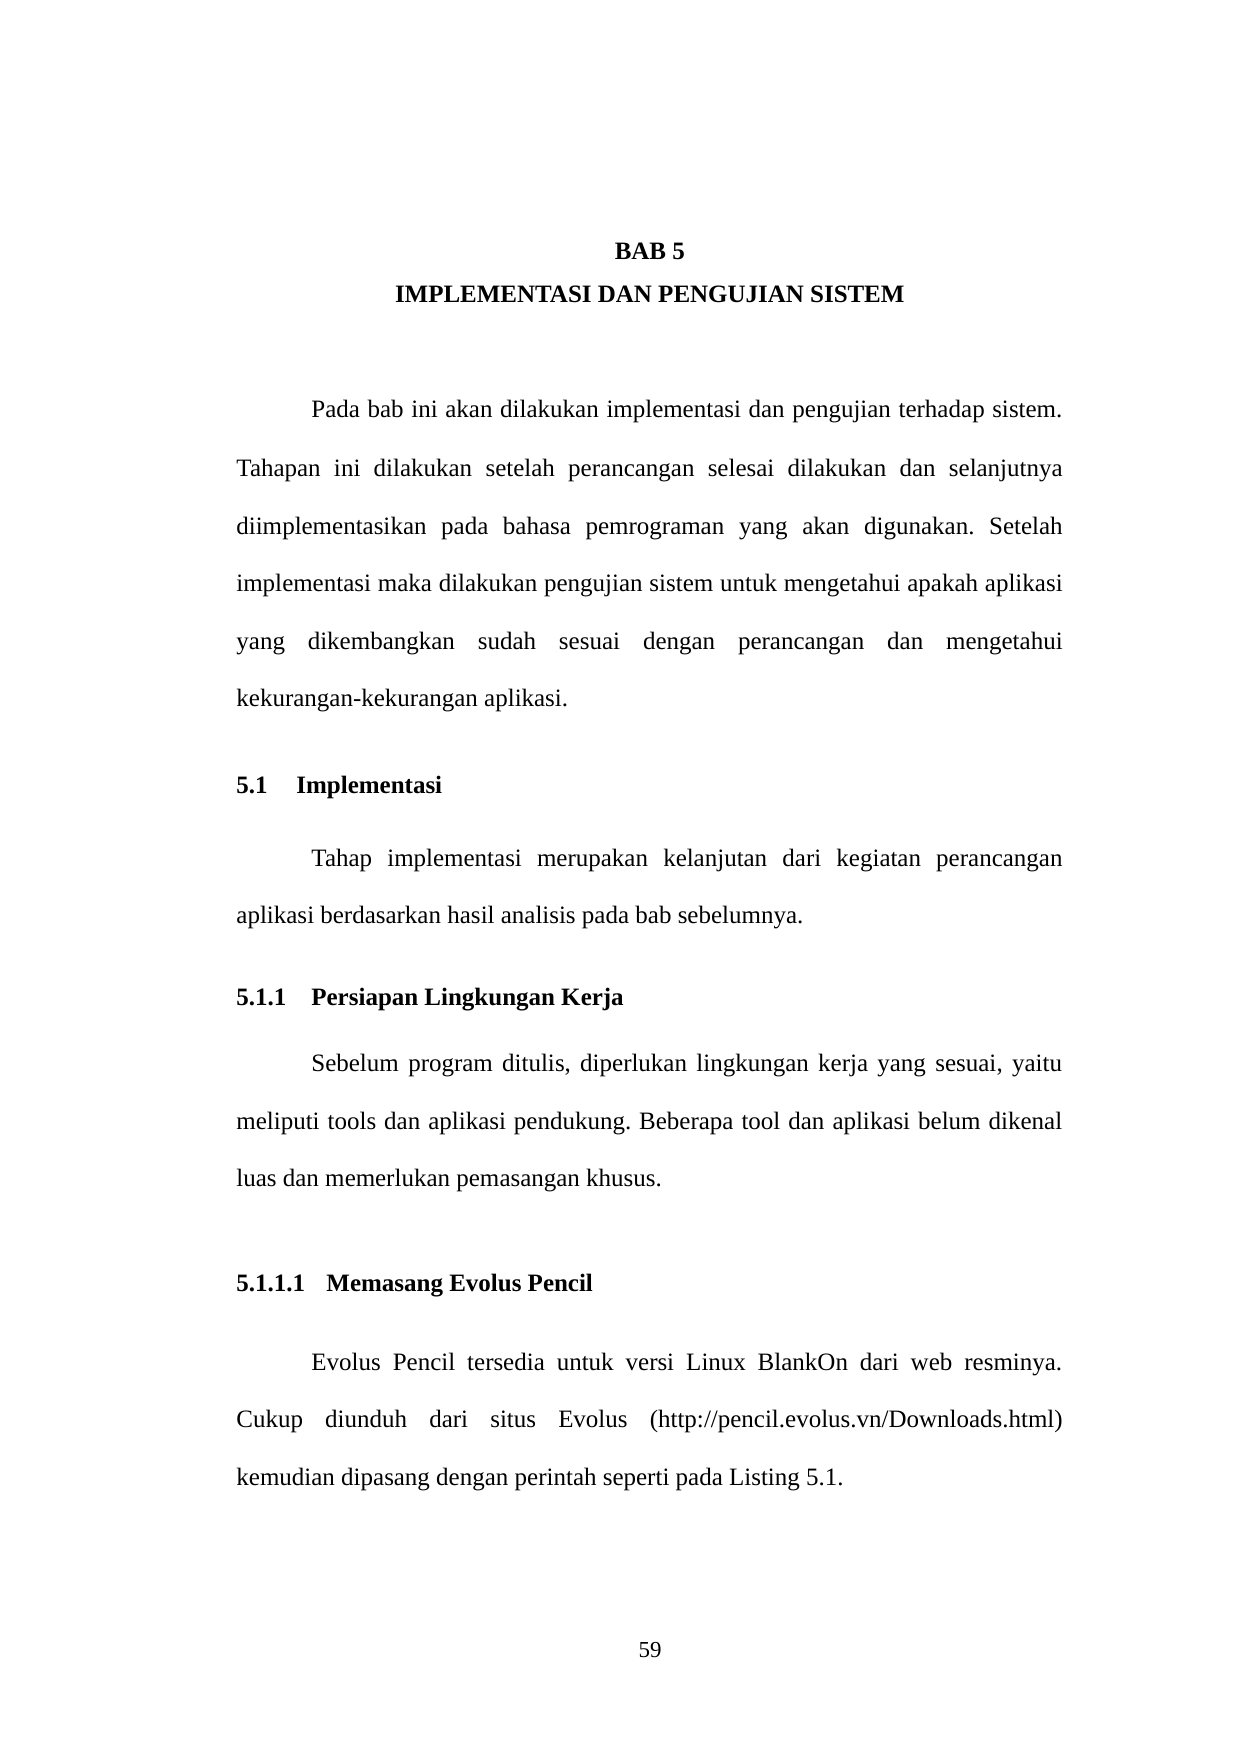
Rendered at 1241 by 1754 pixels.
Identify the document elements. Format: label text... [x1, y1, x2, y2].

text Evolus Pencil tersedia untuk versi Linux BlankOn dari web resminya. Cukup diunduh dari situs Evolus (http://pencil.evolus.vn/Downloads.html) kemudian dipasang dengan perintah seperti pada Listing 5.1. [236, 1347, 1063, 1490]
text Pada bab ini akan dilakukan implementasi dan pengujian terhadap sistem. Tahapan ini dilakukan setelah perancangan selesai dilakukan dan selanjutnya diimplementasikan pada bahasa pemrograman yang akan digunakan. Setelah implementasi maka dilakukan pengujian sistem untuk mengetahui apakah aplikasi yang dikembangkan sudah sesuai dengan perancangan dan mengetahui kekurangan-kekurangan aplikasi. [236, 391, 1063, 712]
subtitle Memasang Evolus Pencil [236, 1268, 1063, 1297]
subtitle Implementasi dan Pengujian Sistem [236, 236, 1063, 308]
text Tahap implementasi merupakan kelanjutan dari kegiatan perancangan aplikasi berdasarkan hasil analisis pada bab sebelumnya. [236, 843, 1063, 929]
text Sebelum program ditulis, diperlukan lingkungan kerja yang sesuai, yaitu meliputi tools dan aplikasi pendukung. Beberapa tool dan aplikasi belum dikenal luas dan memerlukan pemasangan khusus. [236, 1048, 1063, 1192]
subtitle Persiapan Lingkungan Kerja [236, 982, 1063, 1010]
subtitle Implementasi [236, 770, 1063, 799]
